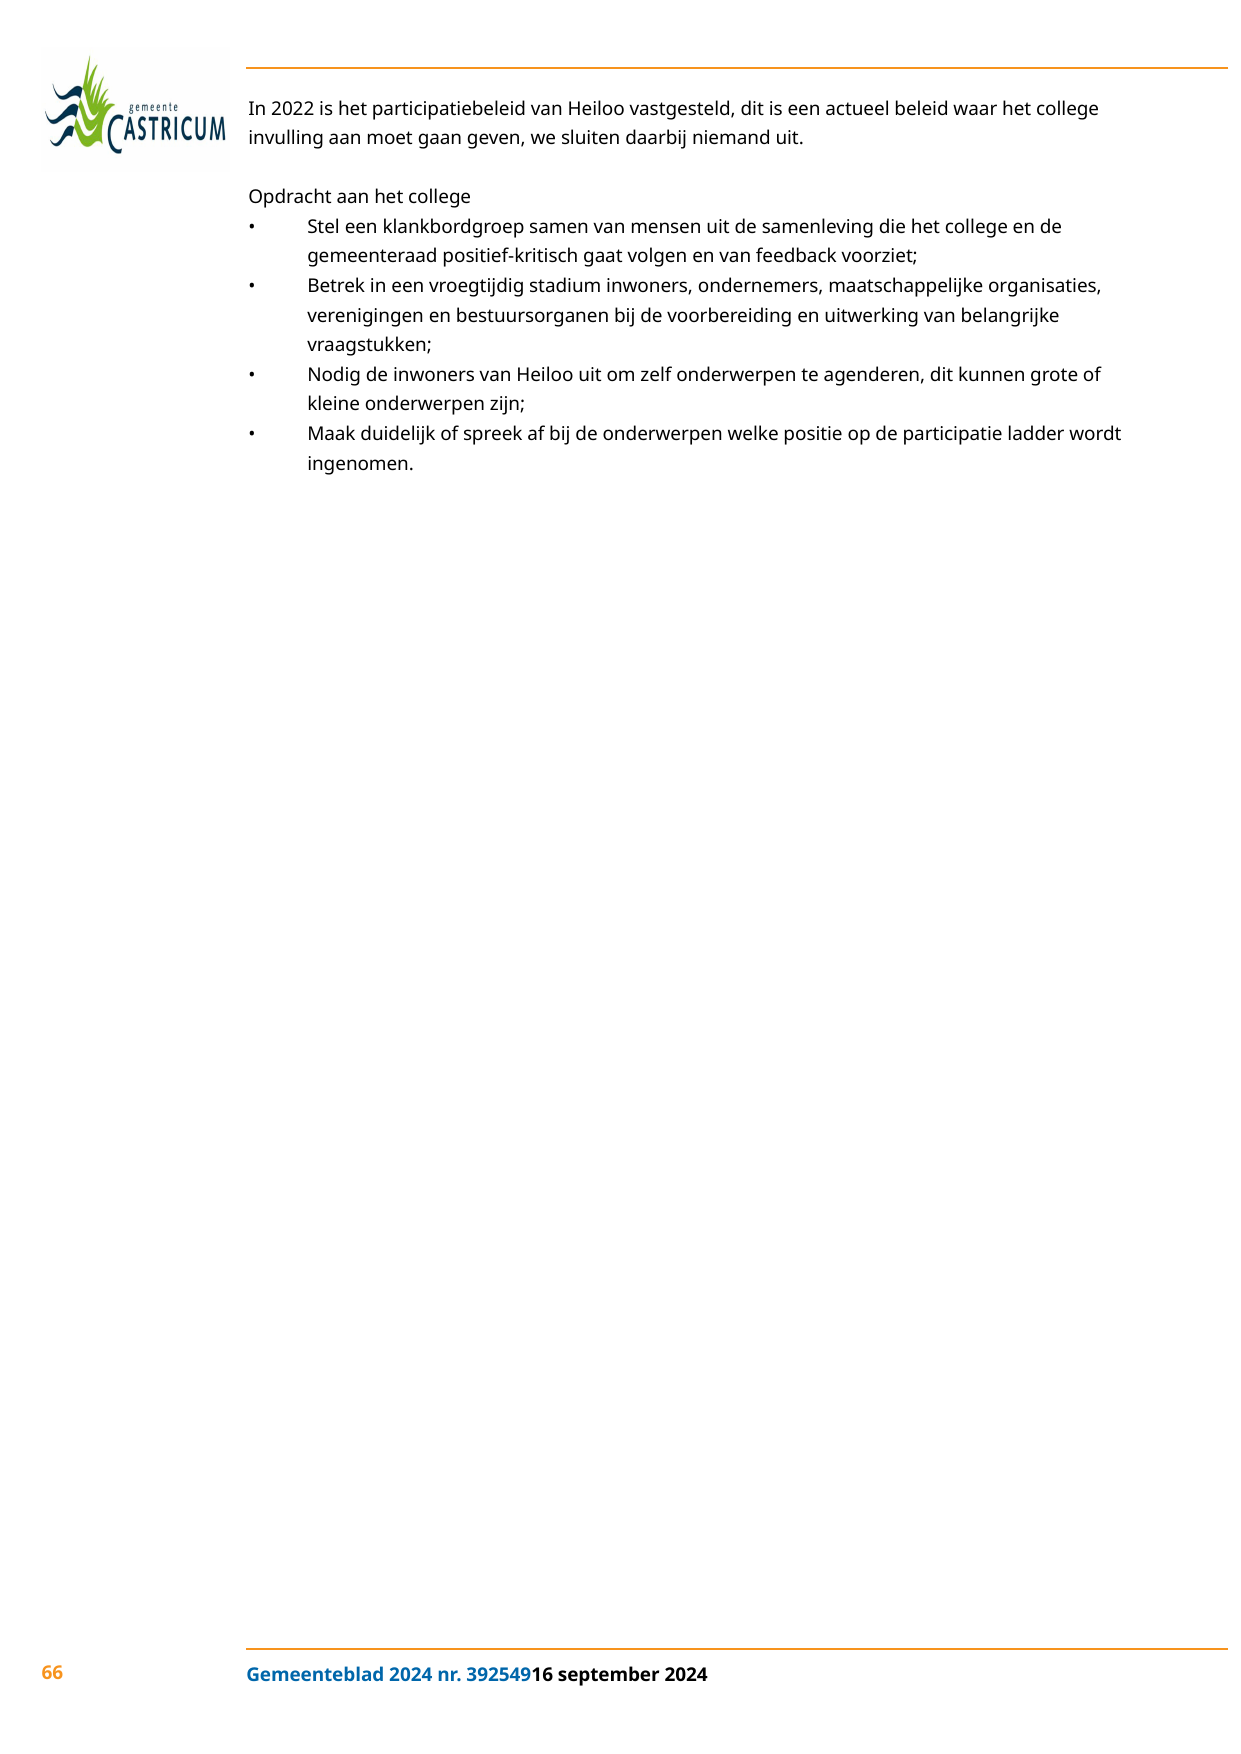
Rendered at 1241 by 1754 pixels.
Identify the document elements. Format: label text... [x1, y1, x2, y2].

list Betrek in een vroegtijdig stadium inwoners, ondernemers, maatschappelijke organisaties, verenigingen en bestuursorganen bij de voorbereiding en uitwerking van belangrijke vraagstukken; [248, 272, 1152, 357]
text Opdracht aan het college [248, 183, 1152, 209]
picture [41, 47, 231, 172]
list Nodig de inwoners van Heiloo uit om zelf onderwerpen te agenderen, dit kunnen grote of kleine onderwerpen zijn; [248, 361, 1152, 416]
list Stel een klankbordgroep samen van mensen uit de samenleving die het college en de gemeenteraad positief-kritisch gaat volgen en van feedback voorziet; [248, 213, 1152, 268]
text In 2022 is het participatiebeleid van Heiloo vastgesteld, dit is een actueel beleid waar het college invulling aan moet gaan geven, we sluiten daarbij niemand uit. [248, 95, 1152, 150]
list Maak duidelijk of spreek af bij de onderwerpen welke positie op de participatie ladder wordt ingenomen. [248, 420, 1152, 476]
